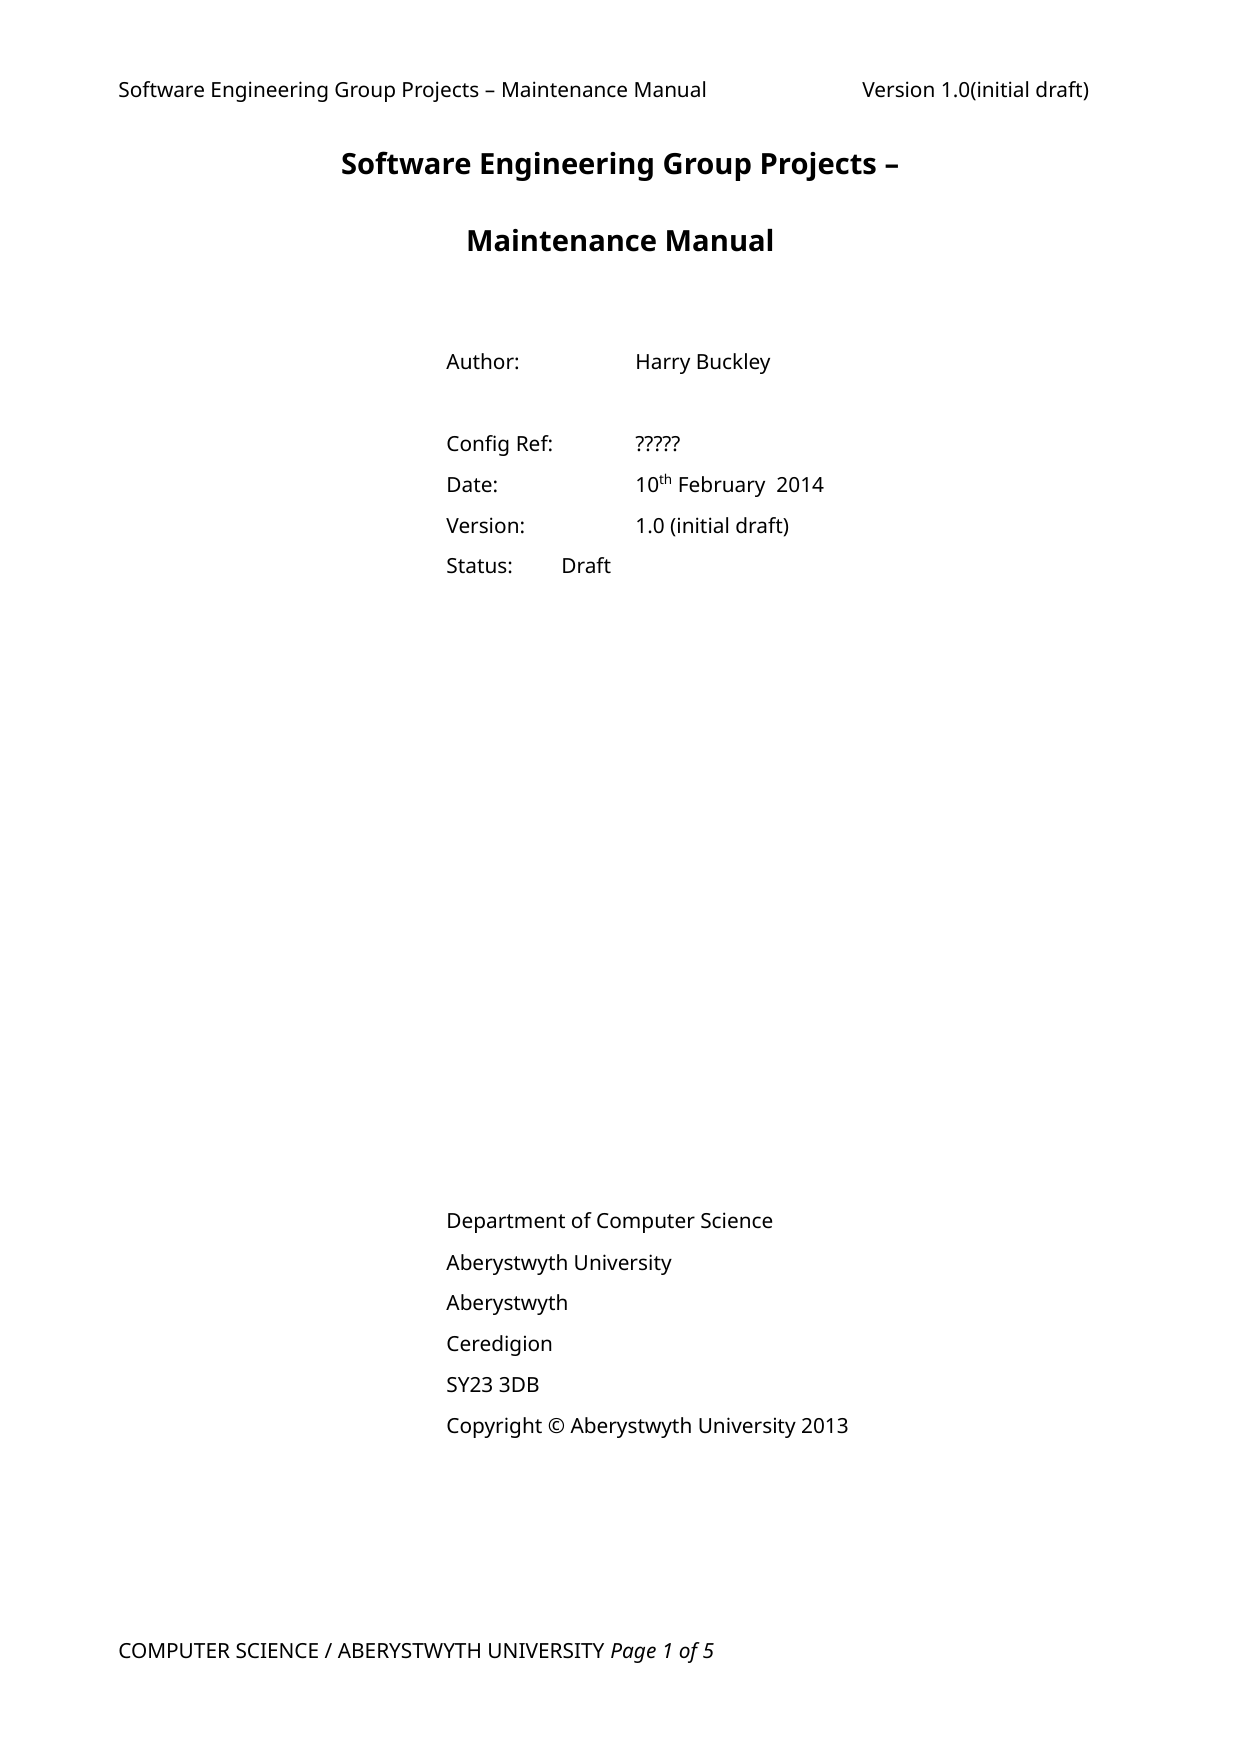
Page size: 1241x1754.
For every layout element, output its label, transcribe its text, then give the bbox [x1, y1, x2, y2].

text Author: Harry Buckley [118, 347, 1122, 375]
text Aberystwyth [118, 1288, 1122, 1317]
text Version: 1.0 (initial draft) [118, 511, 1122, 539]
subtitle Maintenance Manual [118, 220, 1122, 293]
text Config Ref: ????? [118, 429, 1122, 457]
text Copyright © Aberystwyth University 2013 [118, 1411, 1122, 1440]
subtitle Software Engineering Group Projects – [118, 143, 1122, 183]
text SY23 3DB [118, 1370, 1122, 1399]
text Status: Draft [118, 552, 1122, 580]
text Ceredigion [118, 1329, 1122, 1358]
text Department of Computer Science [118, 1207, 1122, 1235]
text Date: 10th February 2014 [118, 470, 1122, 498]
text Aberystwyth University [118, 1248, 1122, 1276]
